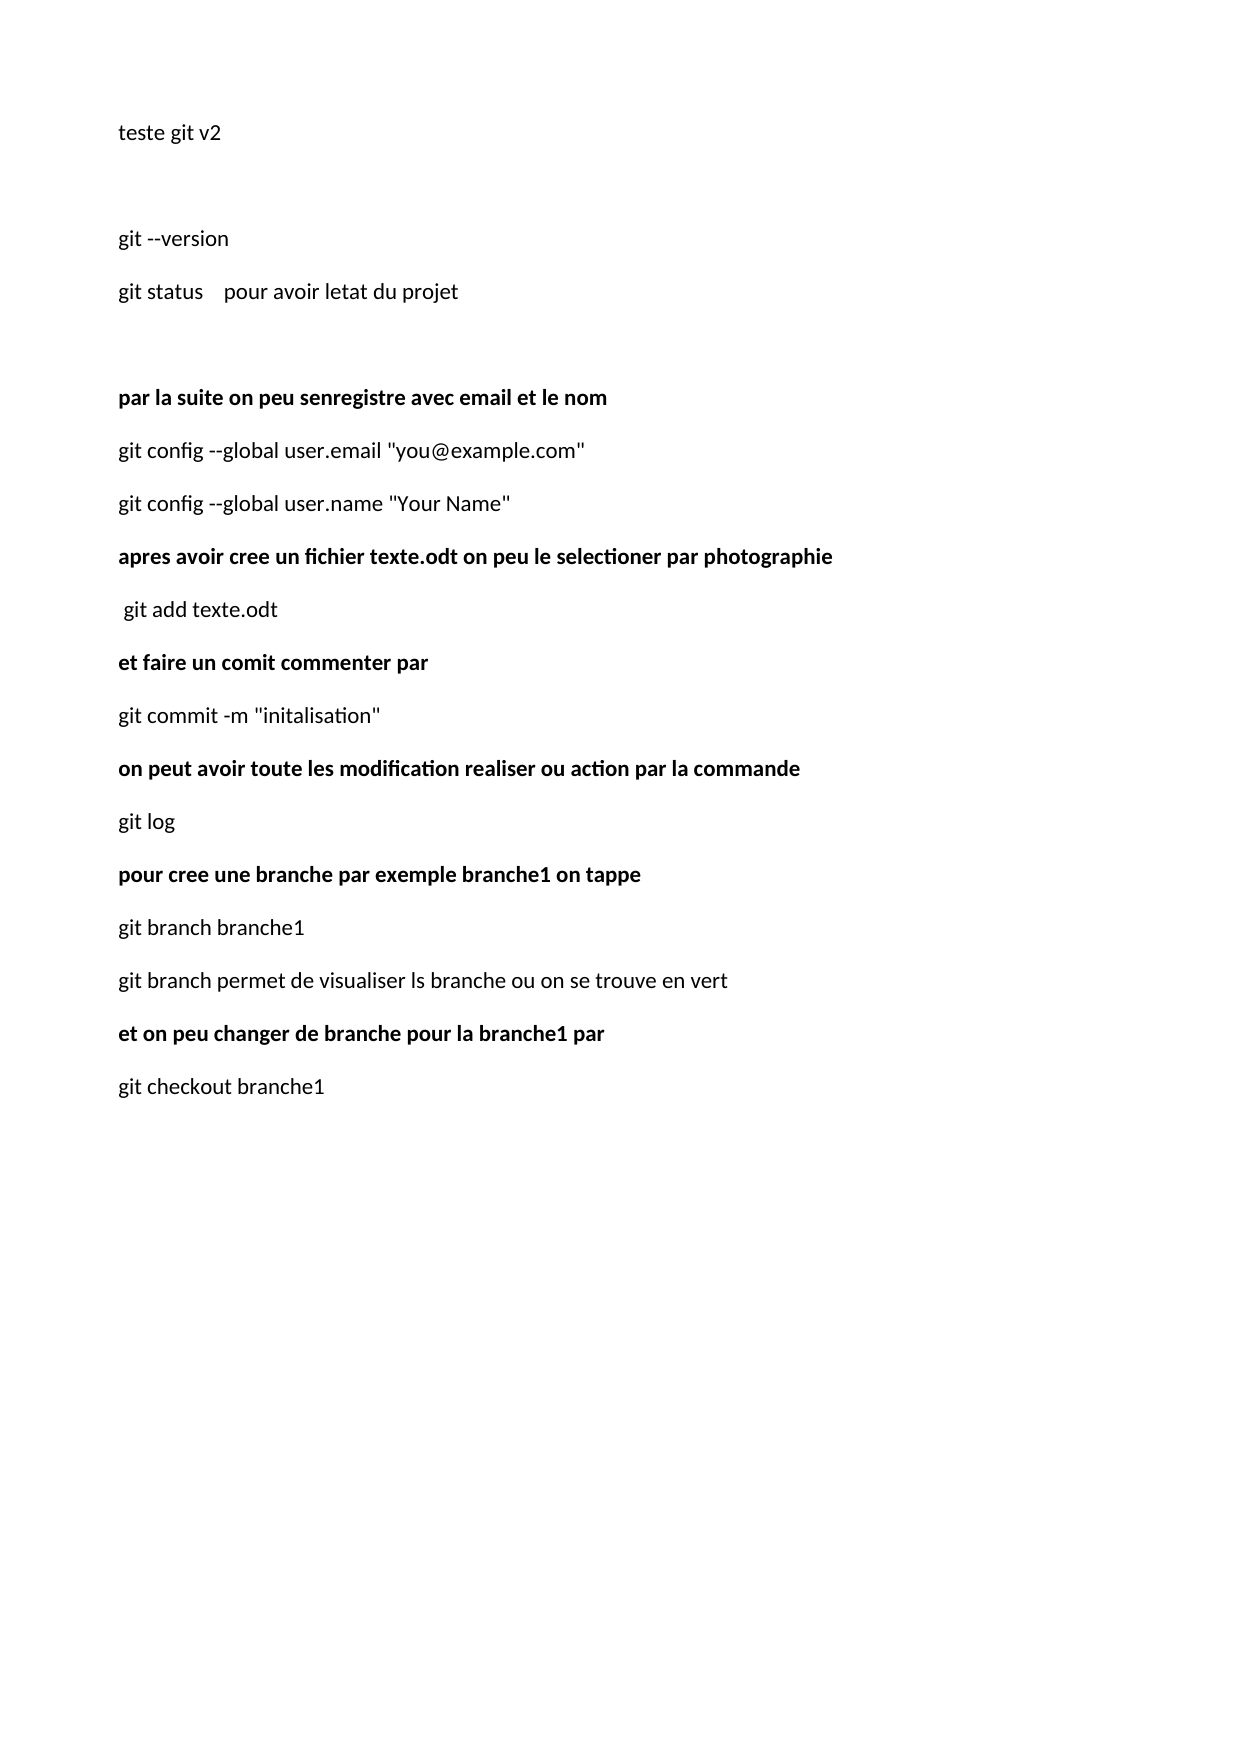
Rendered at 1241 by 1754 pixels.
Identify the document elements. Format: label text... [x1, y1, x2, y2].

text teste git v2 [118, 118, 1122, 146]
text apres avoir cree un fichier texte.odt on peu le selectioner par photographie [118, 542, 1122, 570]
text par la suite on peu senregistre avec email et le nom [118, 383, 1122, 411]
text on peut avoir toute les modification realiser ou action par la commande [118, 754, 1122, 782]
text git branch permet de visualiser ls branche ou on se trouve en vert [118, 966, 1122, 994]
text git commit -m "initalisation" [118, 701, 1122, 729]
text pour cree une branche par exemple branche1 on tappe [118, 860, 1122, 888]
text git config --global user.name "Your Name" [118, 489, 1122, 517]
text git branch branche1 [118, 913, 1122, 941]
text git add texte.odt [118, 595, 1122, 623]
text git log [118, 807, 1122, 835]
text git status pour avoir letat du projet [118, 277, 1122, 305]
text et on peu changer de branche pour la branche1 par [118, 1019, 1122, 1047]
text git checkout branche1 [118, 1072, 1122, 1101]
text git --version [118, 224, 1122, 252]
text git config --global user.email "you@example.com" [118, 436, 1122, 464]
text et faire un comit commenter par [118, 648, 1122, 676]
